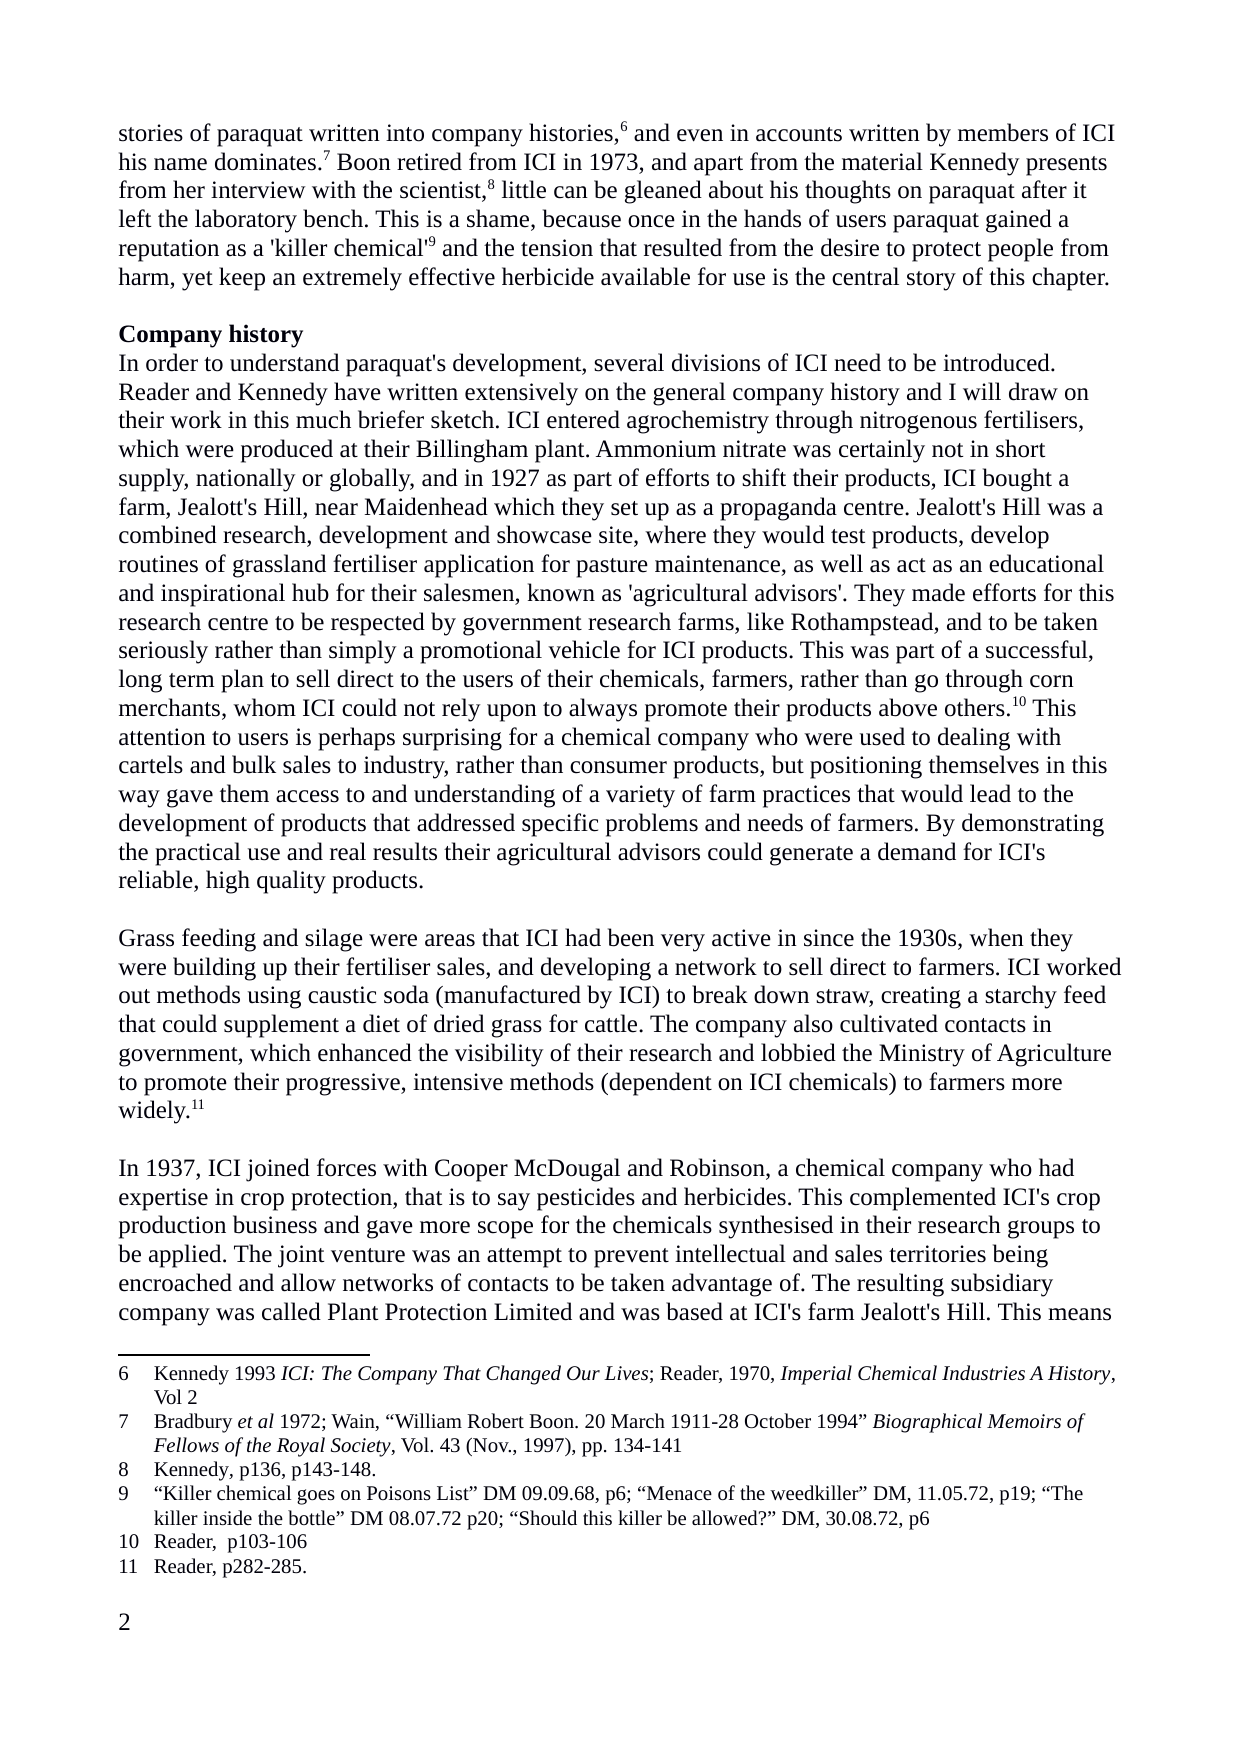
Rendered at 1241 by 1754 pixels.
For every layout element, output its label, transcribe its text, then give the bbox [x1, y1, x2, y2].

text Company history [118, 319, 1122, 348]
text Grass feeding and silage were areas that ICI had been very active in since the 1930s, when they were building up their fertiliser sales, and developing a network to sell direct to farmers. ICI worked out methods using caustic soda (manufactured by ICI) to break down straw, creating a starchy feed that could supplement a diet of dried grass for cattle. The company also cultivated contacts in government, which enhanced the visibility of their research and lobbied the Ministry of Agriculture to promote their progressive, intensive methods (dependent on ICI chemicals) to farmers more widely. [118, 923, 1122, 1124]
text “Killer chemical goes on Poisons List” DM 09.09.68, p6; “Menace of the weedkiller” DM, 11.05.72, p19; “The killer inside the bottle” DM 08.07.72 p20; “Should this killer be allowed?” DM, 30.08.72, p6 [118, 1481, 1122, 1529]
text In 1937, ICI joined forces with Cooper McDougal and Robinson, a chemical company who had expertise in crop protection, that is to say pesticides and herbicides. This complemented ICI's crop production business and gave more scope for the chemicals synthesised in their research groups to be applied. The joint venture was an attempt to prevent intellectual and sales territories being encroached and allow networks of contacts to be taken advantage of. The resulting subsidiary company was called Plant Protection Limited and was based at ICI's farm Jealott's Hill. This means [118, 1153, 1122, 1326]
text Kennedy, p136, p143-148. [118, 1457, 1122, 1481]
text Reader, p103-106 [118, 1529, 1122, 1553]
text Bradbury et al 1972; Wain, “William Robert Boon. 20 March 1911-28 October 1994” Biographical Memoirs of Fellows of the Royal Society, Vol. 43 (Nov., 1997), pp. 134-141 [118, 1409, 1122, 1457]
text Reader, p282-285. [118, 1553, 1122, 1578]
text Kennedy 1993 ICI: The Company That Changed Our Lives; Reader, 1970, Imperial Chemical Industries A History, Vol 2 [118, 1361, 1122, 1409]
text stories of paraquat written into company histories, and even in accounts written by members of ICI his name dominates. Boon retired from ICI in 1973, and apart from the material Kennedy presents from her interview with the scientist, little can be gleaned about his thoughts on paraquat after it left the laboratory bench. This is a shame, because once in the hands of users paraquat gained a reputation as a 'killer chemical' and the tension that resulted from the desire to protect people from harm, yet keep an extremely effective herbicide available for use is the central story of this chapter. [118, 118, 1122, 291]
text In order to understand paraquat's development, several divisions of ICI need to be introduced. Reader and Kennedy have written extensively on the general company history and I will draw on their work in this much briefer sketch. ICI entered agrochemistry through nitrogenous fertilisers, which were produced at their Billingham plant. Ammonium nitrate was certainly not in short supply, nationally or globally, and in 1927 as part of efforts to shift their products, ICI bought a farm, Jealott's Hill, near Maidenhead which they set up as a propaganda centre. Jealott's Hill was a combined research, development and showcase site, where they would test products, develop routines of grassland fertiliser application for pasture maintenance, as well as act as an educational and inspirational hub for their salesmen, known as 'agricultural advisors'. They made efforts for this research centre to be respected by government research farms, like Rothampstead, and to be taken seriously rather than simply a promotional vehicle for ICI products. This was part of a successful, long term plan to sell direct to the users of their chemicals, farmers, rather than go through corn merchants, whom ICI could not rely upon to always promote their products above others. This attention to users is perhaps surprising for a chemical company who were used to dealing with cartels and bulk sales to industry, rather than consumer products, but positioning themselves in this way gave them access to and understanding of a variety of farm practices that would lead to the development of products that addressed specific problems and needs of farmers. By demonstrating the practical use and real results their agricultural advisors could generate a demand for ICI's reliable, high quality products. [118, 348, 1122, 894]
